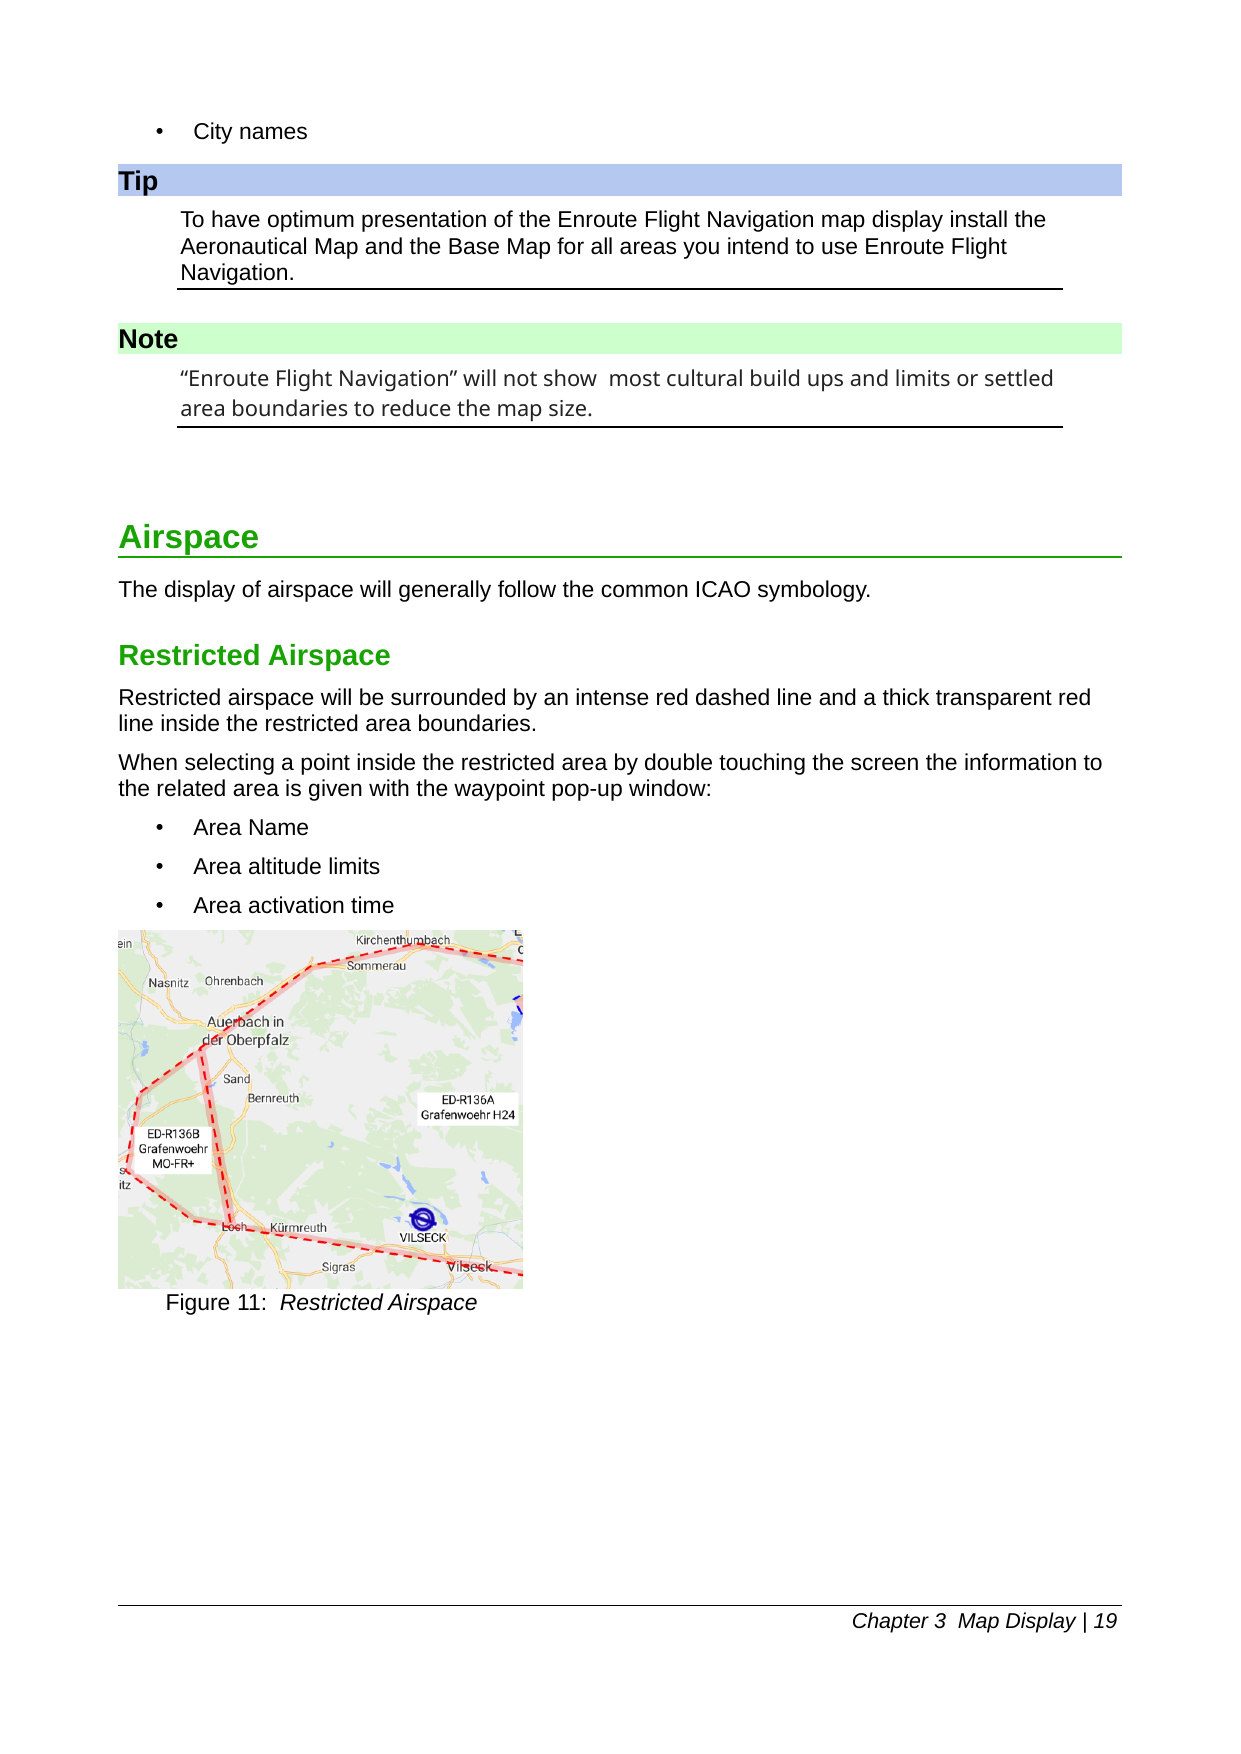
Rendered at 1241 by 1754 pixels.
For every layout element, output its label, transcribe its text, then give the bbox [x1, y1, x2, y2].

text “Enroute Flight Navigation” will not show most cultural build ups and limits or settled area boundaries to reduce the map size. [177, 360, 1063, 426]
text To have optimum presentation of the Enroute Flight Navigation map display install the Aeronautical Map and the Base Map for all areas you intend to use Enroute Flight Navigation. [177, 203, 1063, 288]
subtitle Area altitude limits [156, 853, 1122, 879]
subtitle Note [118, 323, 1122, 354]
subtitle Area activation time [156, 892, 1122, 918]
subtitle Tip [118, 164, 1122, 196]
subtitle City names [156, 118, 1122, 144]
subtitle When selecting a point inside the restricted area by double touching the screen the information to the related area is given with the waypoint pop-up window: [118, 749, 1122, 801]
subtitle Restricted Airspace [118, 638, 1122, 672]
subtitle Area Name [156, 814, 1122, 840]
subtitle The display of airspace will generally follow the common ICAO symbology. [118, 576, 1122, 602]
list Figure 11: Restricted Airspace [142, 1289, 1122, 1315]
subtitle Restricted airspace will be surrounded by an intense red dashed line and a thick transparent red line inside the restricted area boundaries. [118, 683, 1122, 736]
subtitle Airspace [118, 517, 1122, 556]
picture [118, 930, 524, 1289]
